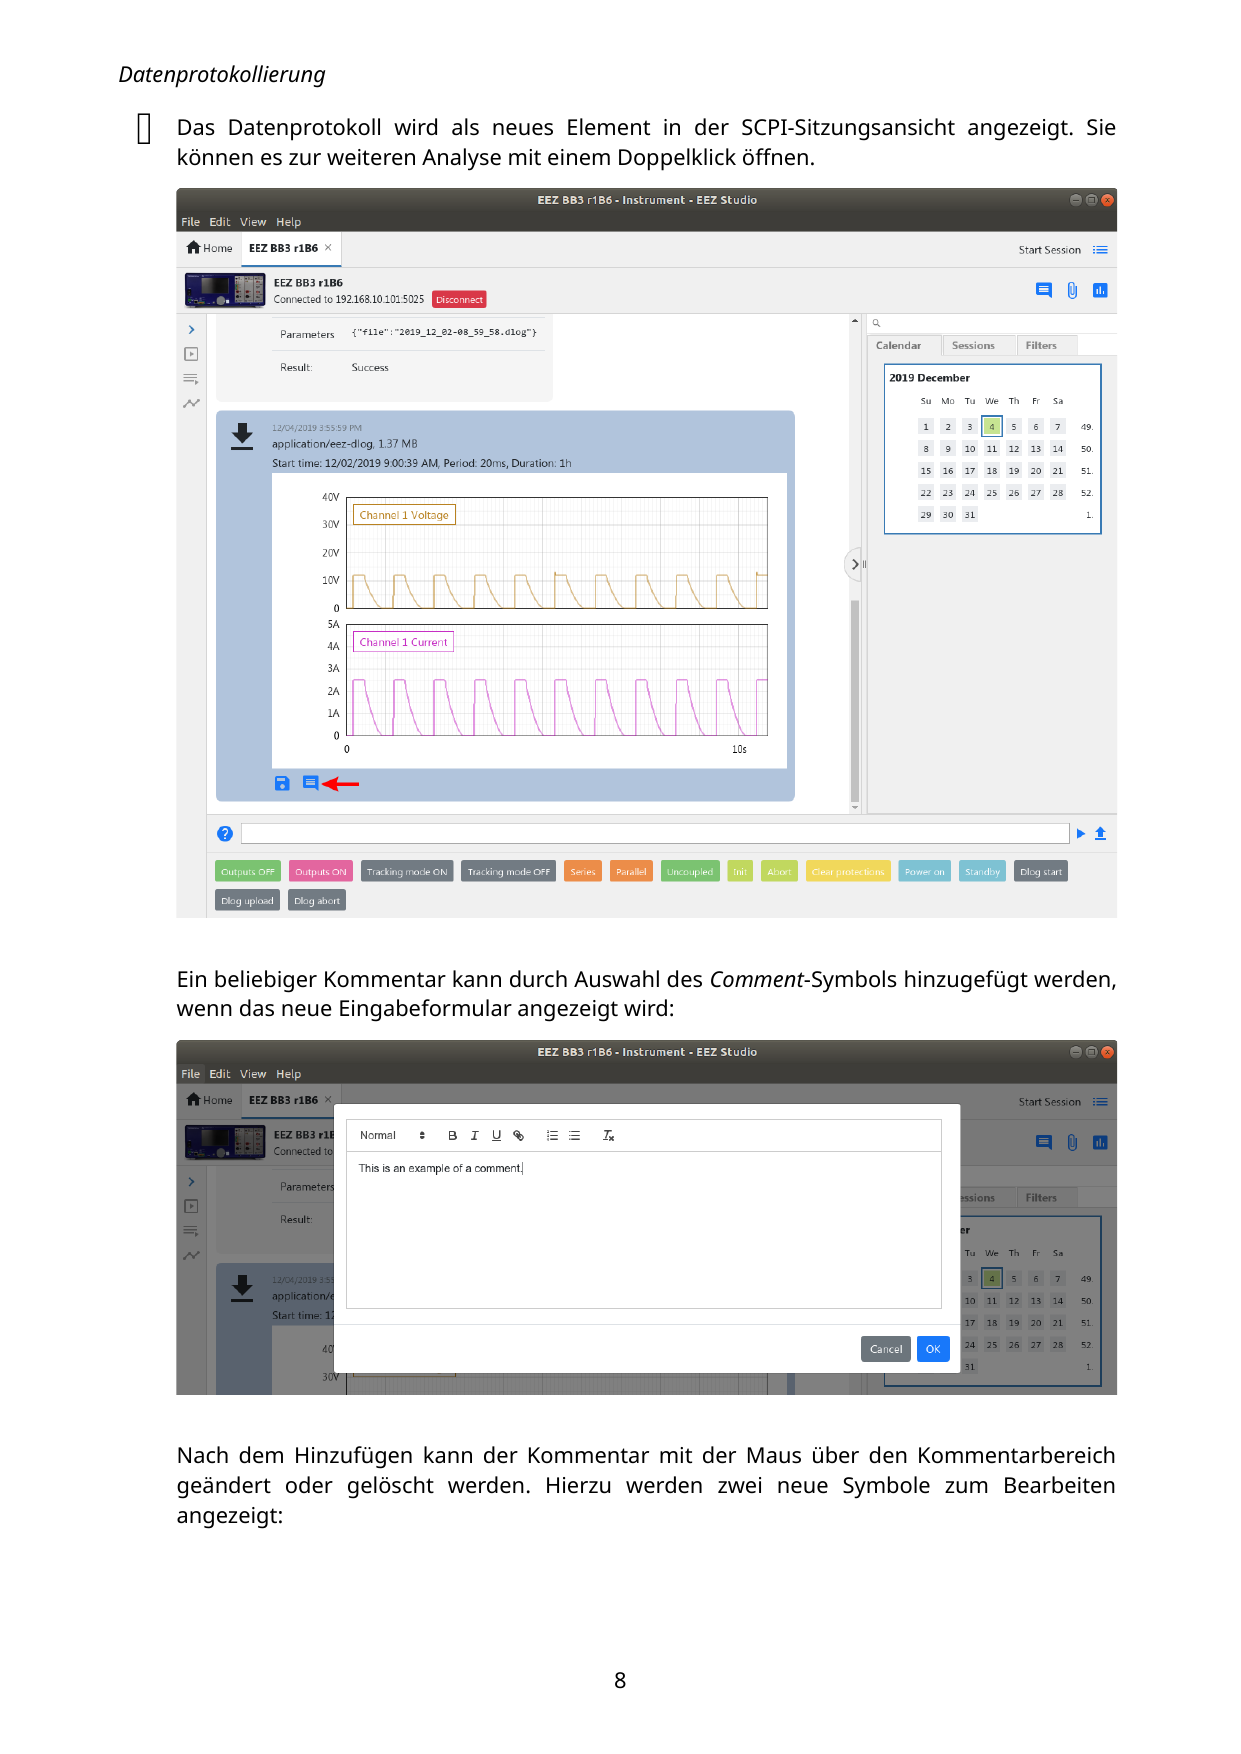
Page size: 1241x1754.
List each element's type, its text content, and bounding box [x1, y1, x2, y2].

table_cell  [118, 107, 171, 941]
table_header [171, 1395, 1123, 1417]
table_header Ein beliebiger Kommentar kann durch Auswahl des Comment-Symbols hinzugefügt werden, wenn das neue Eingabeformular angezeigt wird: [171, 958, 1123, 1394]
table_header [118, 958, 171, 1417]
table_header [118, 1435, 171, 1552]
table_header Nach dem Hinzufügen kann der Kommentar mit der Maus über den Kommentarbereich geändert oder gelöscht werden. Hierzu werden zwei neue Symbole zum Bearbeiten angezeigt: [171, 1435, 1123, 1552]
picture [176, 1040, 1118, 1395]
table_cell Das Datenprotokoll wird als neues Element in der SCPI-Sitzungsansicht angezeigt. Sie können es zur weiteren Analyse mit einem Doppelklick öffnen. [171, 107, 1123, 941]
picture [176, 188, 1118, 918]
